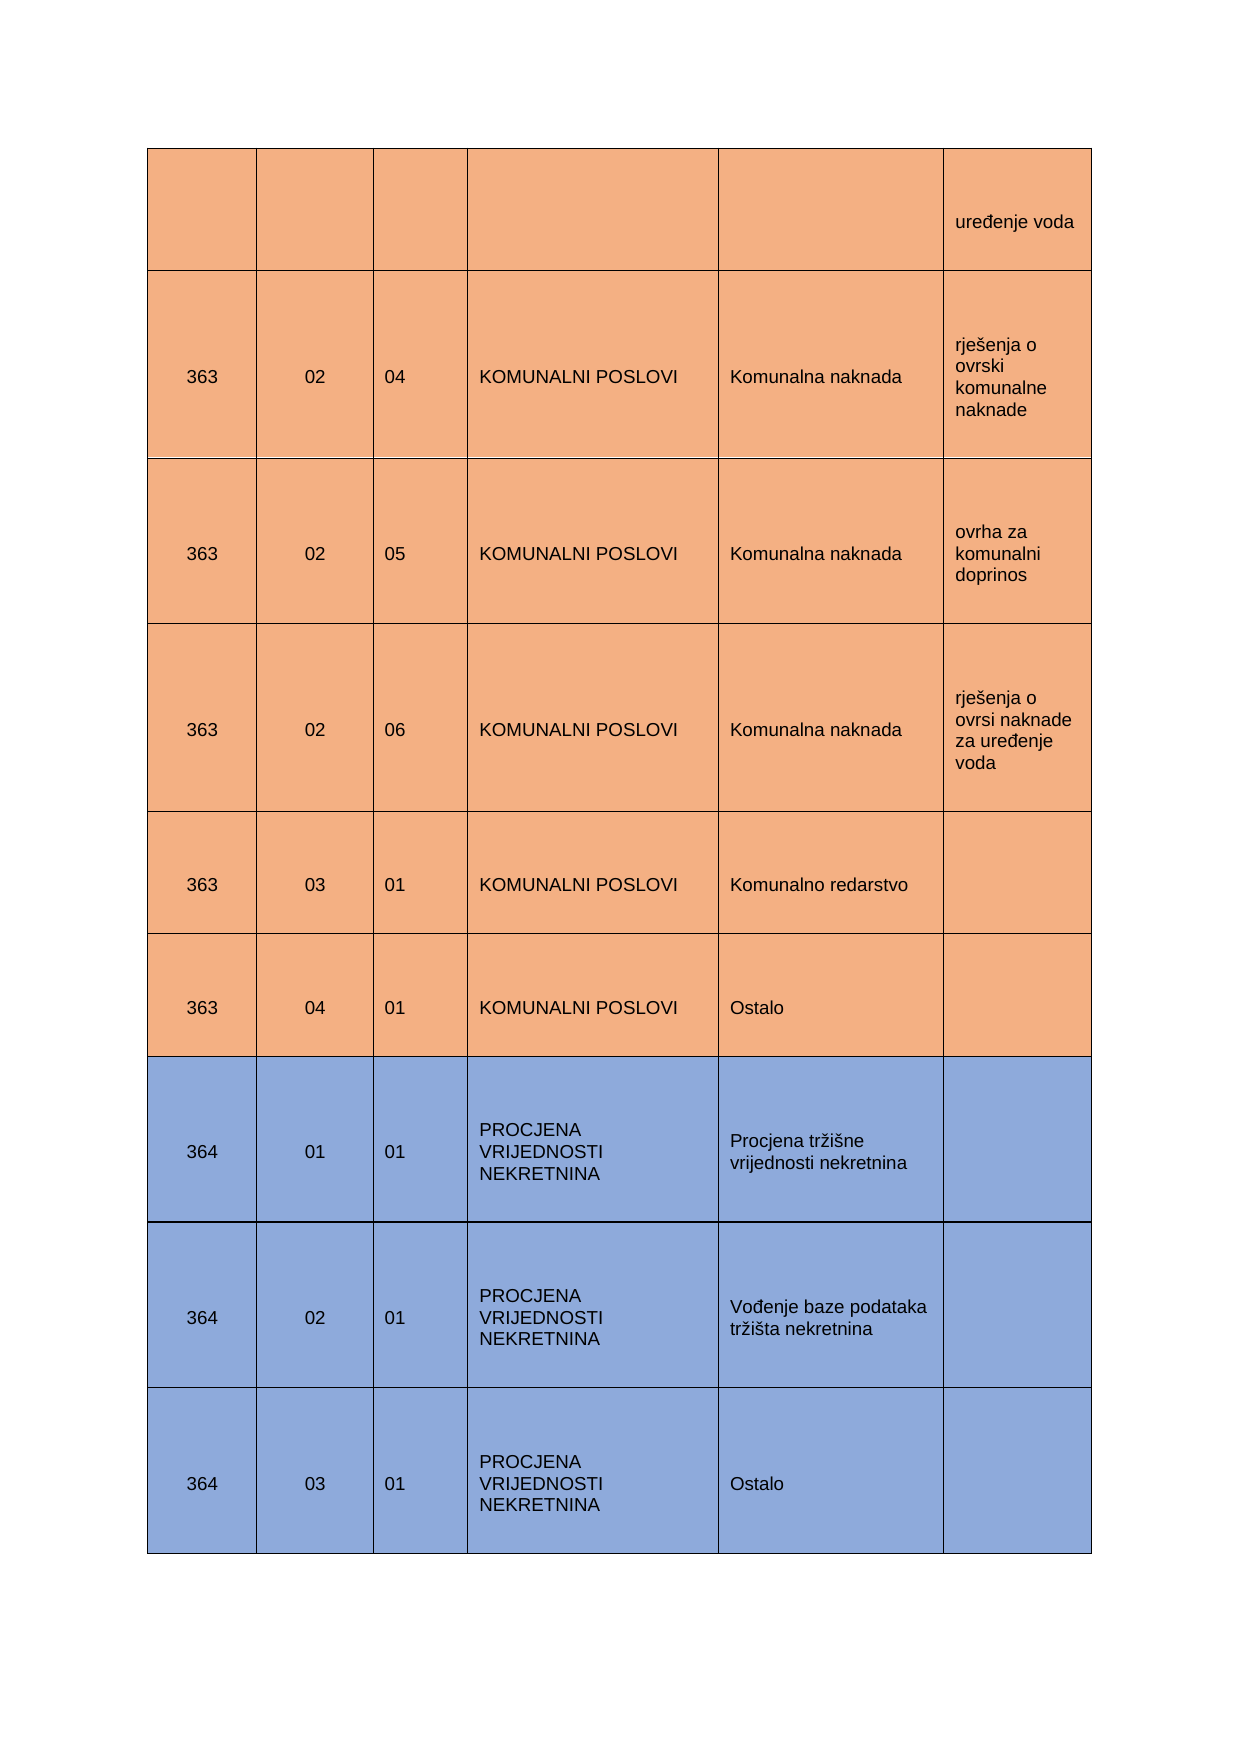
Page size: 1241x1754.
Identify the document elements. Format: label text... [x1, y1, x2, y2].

table_cell uređenje voda [944, 149, 1091, 270]
table_cell 06 [374, 624, 467, 811]
table_cell [257, 149, 373, 270]
table_cell [944, 812, 1091, 933]
table_cell ovrha za komunalni doprinos [944, 459, 1091, 623]
table_cell Komunalna naknada [719, 459, 943, 623]
table_cell [944, 934, 1091, 1056]
table_cell 363 [148, 812, 256, 933]
table_cell 01 [374, 1057, 467, 1221]
table_cell Procjena tržišne vrijednosti nekretnina [719, 1057, 943, 1221]
table_cell 364 [148, 1057, 256, 1221]
table_cell KOMUNALNI POSLOVI [468, 271, 718, 457]
table_cell 01 [257, 1057, 373, 1221]
table_cell KOMUNALNI POSLOVI [468, 812, 718, 933]
table_cell [944, 1388, 1091, 1553]
table_cell [468, 149, 718, 270]
table_cell KOMUNALNI POSLOVI [468, 624, 718, 811]
table_cell 04 [257, 934, 373, 1056]
table_cell 01 [374, 1388, 467, 1553]
table_cell [944, 1057, 1091, 1221]
table_cell Ostalo [719, 934, 943, 1056]
table_cell 363 [148, 459, 256, 623]
table_cell 02 [257, 271, 373, 457]
table_cell KOMUNALNI POSLOVI [468, 934, 718, 1056]
table_cell Vođenje baze podataka tržišta nekretnina [719, 1223, 943, 1387]
table_cell KOMUNALNI POSLOVI [468, 459, 718, 623]
table_cell 363 [148, 934, 256, 1056]
table_cell PROCJENA VRIJEDNOSTI NEKRETNINA [468, 1388, 718, 1553]
table_cell 02 [257, 624, 373, 811]
table_cell 01 [374, 934, 467, 1056]
table_cell 01 [374, 1223, 467, 1387]
table_cell 01 [374, 812, 467, 933]
table_cell rješenja o ovrski komunalne naknade [944, 271, 1091, 457]
table_cell 03 [257, 812, 373, 933]
table_cell [148, 149, 256, 270]
table_cell 364 [148, 1223, 256, 1387]
table_cell [944, 1223, 1091, 1387]
table_cell 363 [148, 624, 256, 811]
table_cell Ostalo [719, 1388, 943, 1553]
table_cell PROCJENA VRIJEDNOSTI NEKRETNINA [468, 1223, 718, 1387]
table_cell [374, 149, 467, 270]
table_cell Komunalna naknada [719, 624, 943, 811]
table_cell 03 [257, 1388, 373, 1553]
table_cell 363 [148, 271, 256, 457]
table_cell 04 [374, 271, 467, 457]
table_cell 364 [148, 1388, 256, 1553]
table_cell Komunalna naknada [719, 271, 943, 457]
table_cell 05 [374, 459, 467, 623]
table_cell 02 [257, 1223, 373, 1387]
table_cell 02 [257, 459, 373, 623]
table_cell [719, 149, 943, 270]
table_cell PROCJENA VRIJEDNOSTI NEKRETNINA [468, 1057, 718, 1221]
table_cell rješenja o ovrsi naknade za uređenje voda [944, 624, 1091, 811]
table_cell Komunalno redarstvo [719, 812, 943, 933]
